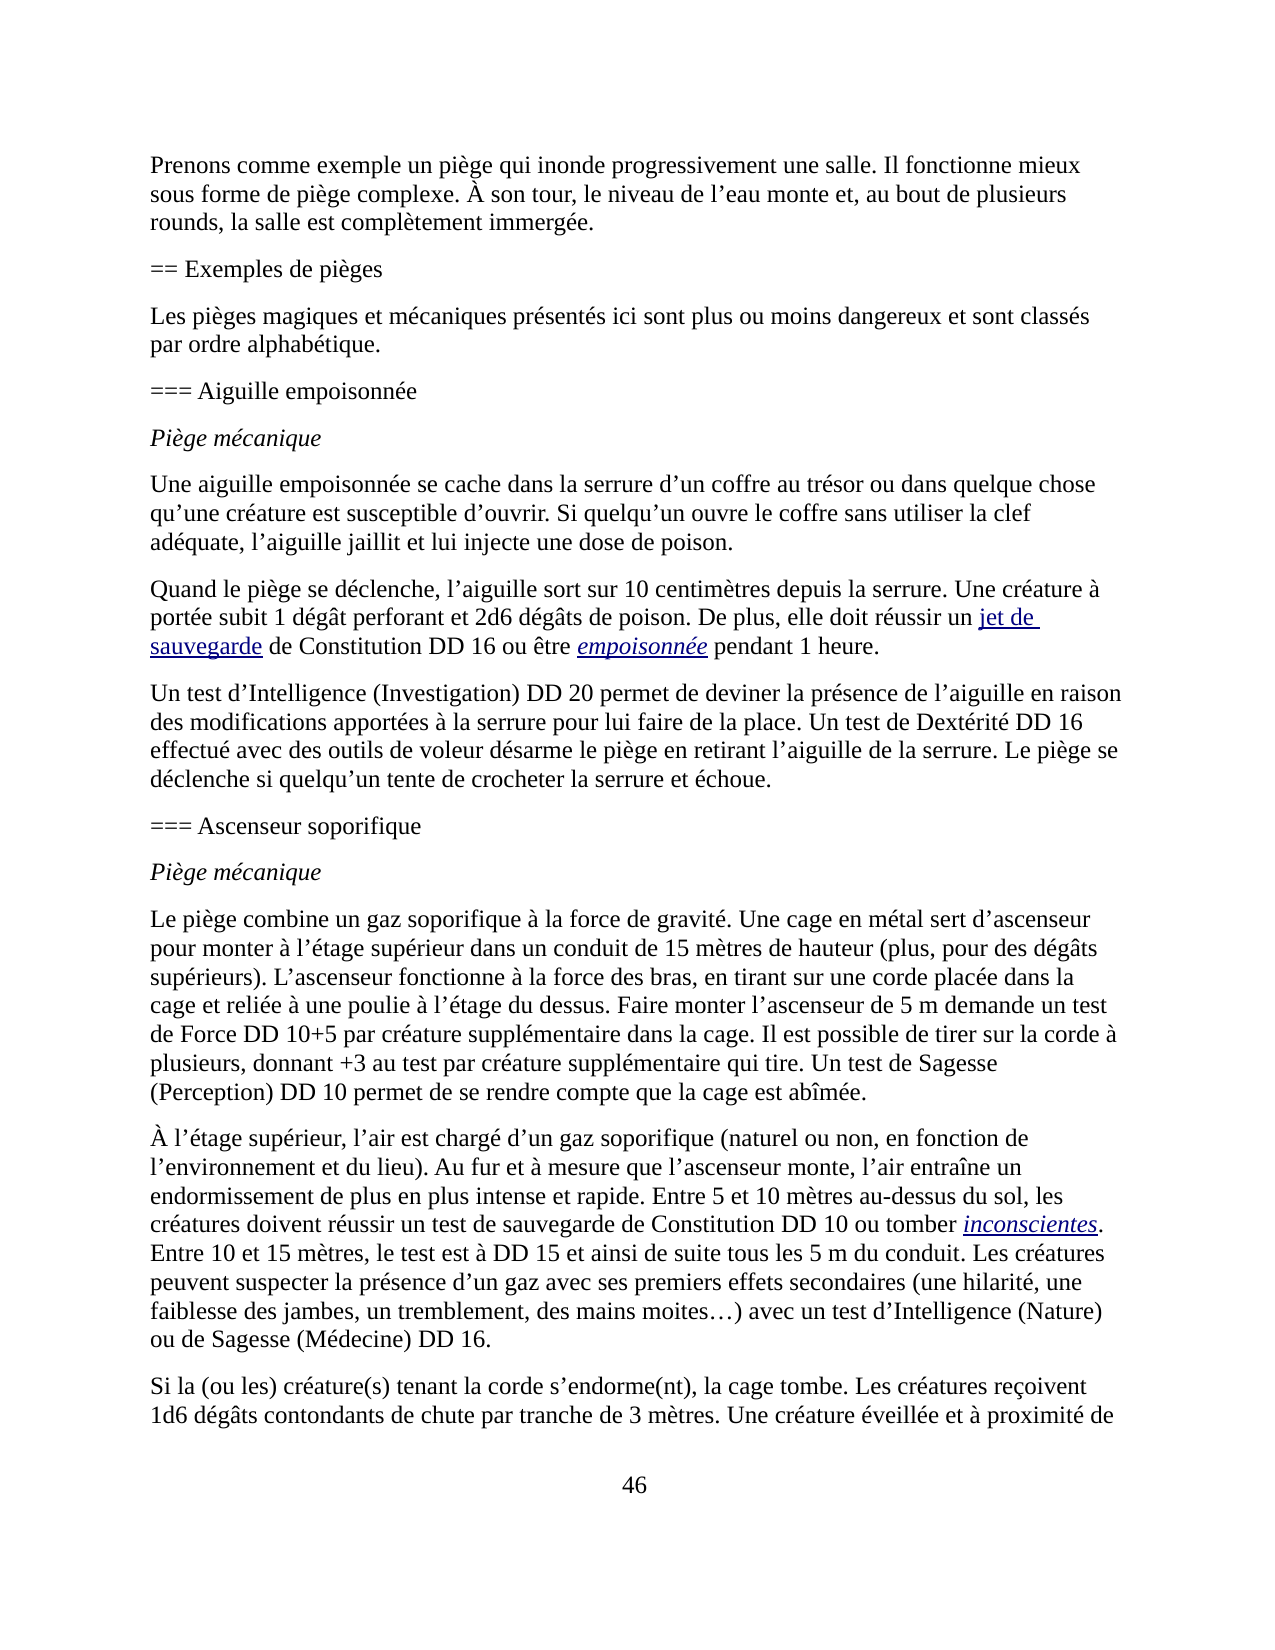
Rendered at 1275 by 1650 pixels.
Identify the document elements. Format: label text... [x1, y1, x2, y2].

text Un test d’Intelligence (Investigation) DD 20 permet de deviner la présence de l’aiguille en raison des modifications apportées à la serrure pour lui faire de la place. Un test de Dextérité DD 16 effectué avec des outils de voleur désarme le piège en retirant l’aiguille de la serrure. Le piège se déclenche si quelqu’un tente de crocheter la serrure et échoue. [150, 678, 1125, 793]
text == Exemples de pièges [150, 254, 1125, 283]
text Quand le piège se déclenche, l’aiguille sort sur 10 centimètres depuis la serrure. Une créature à portée subit 1 dégât perforant et 2d6 dégâts de poison. De plus, elle doit réussir un jet de sauvegarde de Constitution DD 16 ou être empoisonnée pendant 1 heure. [150, 574, 1125, 660]
text Si la (ou les) créature(s) tenant la corde s’endorme(nt), la cage tombe. Les créatures reçoivent 1d6 dégâts contondants de chute par tranche de 3 mètres. Une créature éveillée et à proximité de [150, 1371, 1125, 1429]
text À l’étage supérieur, l’air est chargé d’un gaz soporifique (naturel ou non, en fonction de l’environnement et du lieu). Au fur et à mesure que l’ascenseur monte, l’air entraîne un endormissement de plus en plus intense et rapide. Entre 5 et 10 mètres au-dessus du sol, les créatures doivent réussir un test de sauvegarde de Constitution DD 10 ou tomber inconscientes. Entre 10 et 15 mètres, le test est à DD 15 et ainsi de suite tous les 5 m du conduit. Les créatures peuvent suspecter la présence d’un gaz avec ses premiers effets secondaires (une hilarité, une faiblesse des jambes, un tremblement, des mains moites…​) avec un test d’Intelligence (Nature) ou de Sagesse (Médecine) DD 16. [150, 1123, 1125, 1353]
text === Ascenseur soporifique [150, 811, 1125, 839]
text === Aiguille empoisonnée [150, 376, 1125, 405]
text Piège mécanique [150, 423, 1125, 452]
text Le piège combine un gaz soporifique à la force de gravité. Une cage en métal sert d’ascenseur pour monter à l’étage supérieur dans un conduit de 15 mètres de hauteur (plus, pour des dégâts supérieurs). L’ascenseur fonctionne à la force des bras, en tirant sur une corde placée dans la cage et reliée à une poulie à l’étage du dessus. Faire monter l’ascenseur de 5 m demande un test de Force DD 10+5 par créature supplémentaire dans la cage. Il est possible de tirer sur la corde à plusieurs, donnant +3 au test par créature supplémentaire qui tire. Un test de Sagesse (Perception) DD 10 permet de se rendre compte que la cage est abîmée. [150, 904, 1125, 1105]
text Prenons comme exemple un piège qui inonde progressivement une salle. Il fonctionne mieux sous forme de piège complexe. À son tour, le niveau de l’eau monte et, au bout de plusieurs rounds, la salle est complètement immergée. [150, 150, 1125, 236]
text Piège mécanique [150, 857, 1125, 886]
text Les pièges magiques et mécaniques présentés ici sont plus ou moins dangereux et sont classés par ordre alphabétique. [150, 301, 1125, 358]
text Une aiguille empoisonnée se cache dans la serrure d’un coffre au trésor ou dans quelque chose qu’une créature est susceptible d’ouvrir. Si quelqu’un ouvre le coffre sans utiliser la clef adéquate, l’aiguille jaillit et lui injecte une dose de poison. [150, 469, 1125, 556]
